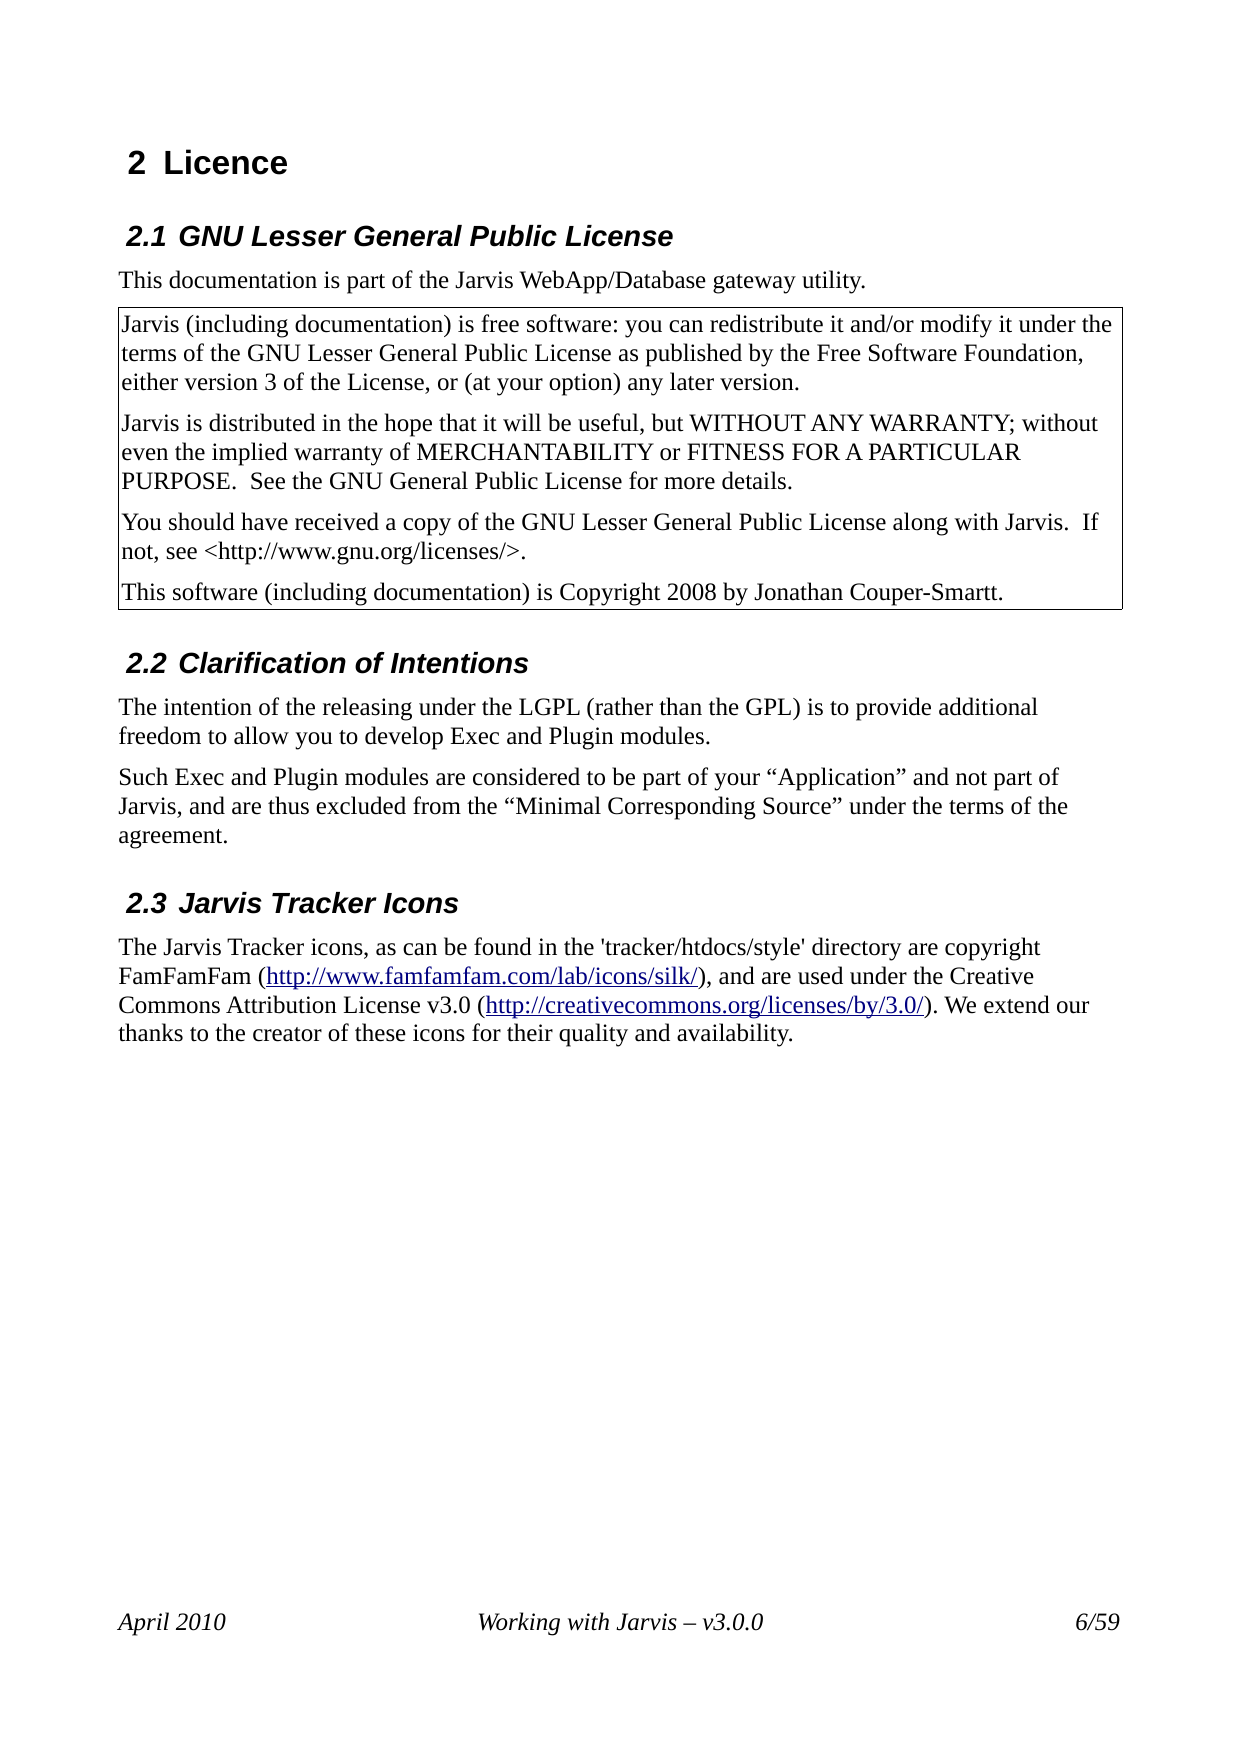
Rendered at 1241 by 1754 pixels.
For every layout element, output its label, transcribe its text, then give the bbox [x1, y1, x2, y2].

text The intention of the releasing under the LGPL (rather than the GPL) is to provide additional freedom to allow you to develop Exec and Plugin modules. [118, 692, 1122, 750]
text Jarvis (including documentation) is free software: you can redistribute it and/or modify it under the terms of the GNU Lesser General Public License as published by the Free Software Foundation, either version 3 of the License, or (at your option) any later version. [119, 308, 1122, 396]
subtitle Licence [118, 143, 1122, 182]
text Such Exec and Plugin modules are considered to be part of your “Application” and not part of Jarvis, and are thus excluded from the “Minimal Corresponding Source” under the terms of the agreement. [118, 762, 1122, 849]
subtitle Jarvis Tracker Icons [118, 886, 1122, 920]
text This software (including documentation) is Copyright 2008 by Jonathan Couper-Smartt. [119, 574, 1122, 609]
text The Jarvis Tracker icons, as can be found in the 'tracker/htdocs/style' directory are copyright FamFamFam (http://www.famfamfam.com/lab/icons/silk/), and are used under the Creative Commons Attribution License v3.0 (http://creativecommons.org/licenses/by/3.0/). We extend our thanks to the creator of these icons for their quality and availability. [118, 932, 1122, 1047]
text Jarvis is distributed in the hope that it will be useful, but WITHOUT ANY WARRANTY; without even the implied warranty of MERCHANTABILITY or FITNESS FOR A PARTICULAR PURPOSE. See the GNU General Public License for more details. [119, 405, 1122, 494]
text You should have received a copy of the GNU Lesser General Public License along with Jarvis. If not, see <http://www.gnu.org/licenses/>. [119, 504, 1122, 564]
subtitle GNU Lesser General Public License [118, 219, 1122, 253]
text This documentation is part of the Jarvis WebApp/Database gateway utility. [118, 265, 1122, 294]
subtitle Clarification of Intentions [118, 646, 1122, 680]
